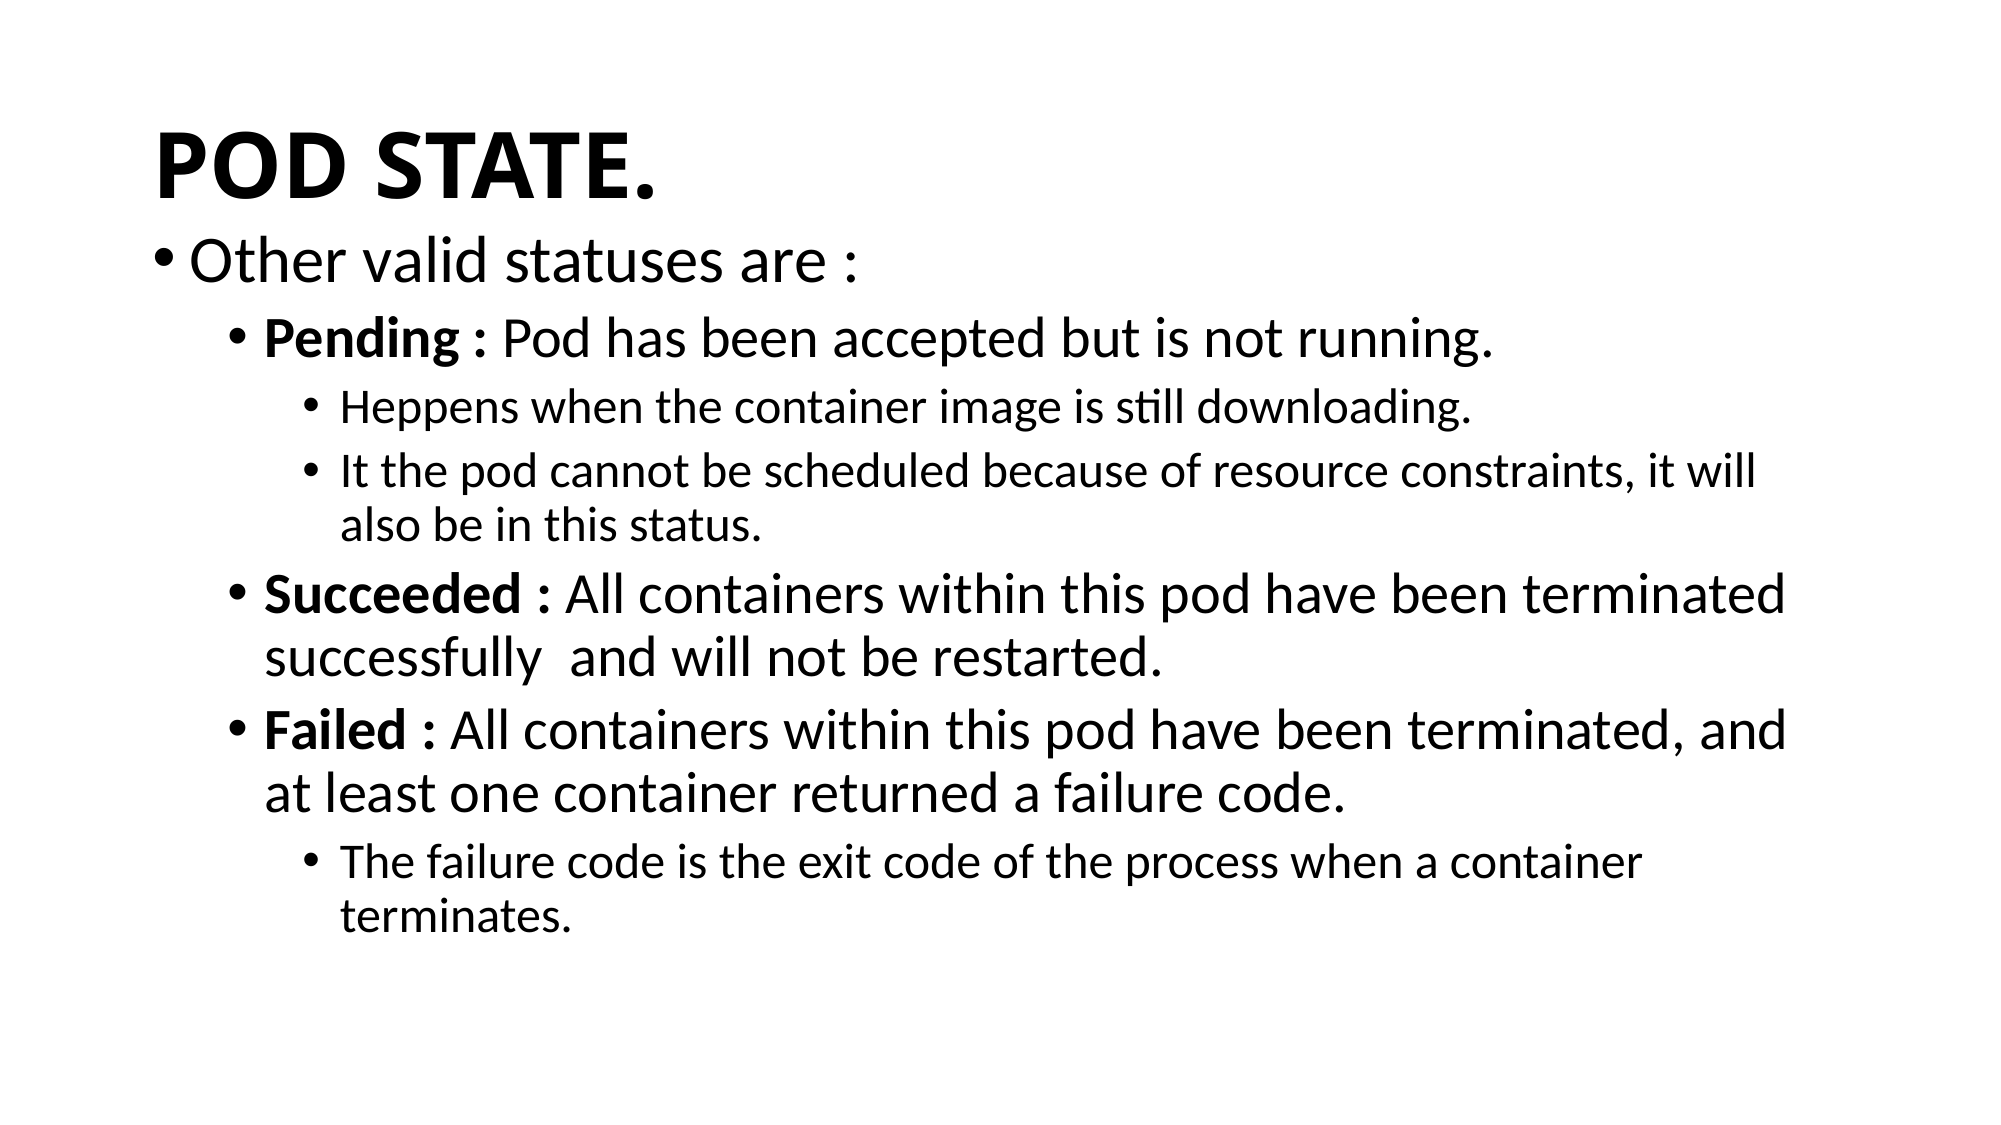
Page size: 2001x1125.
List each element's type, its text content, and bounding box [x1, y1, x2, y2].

title POD STATE. [137, 59, 1863, 217]
list Other valid statuses are : Pending : Pod has been accepted but is not running. Heppens when the container image is still downloading. It the pod cannot be scheduled because of resource constraints, it will also be in this status. Succeeded : All containers within this pod have been terminated successfully and will not be restarted. Failed : All containers within this pod have been terminated, and at least one container returned a failure code. The failure code is the exit code of the process when a container terminates. [137, 217, 1863, 932]
